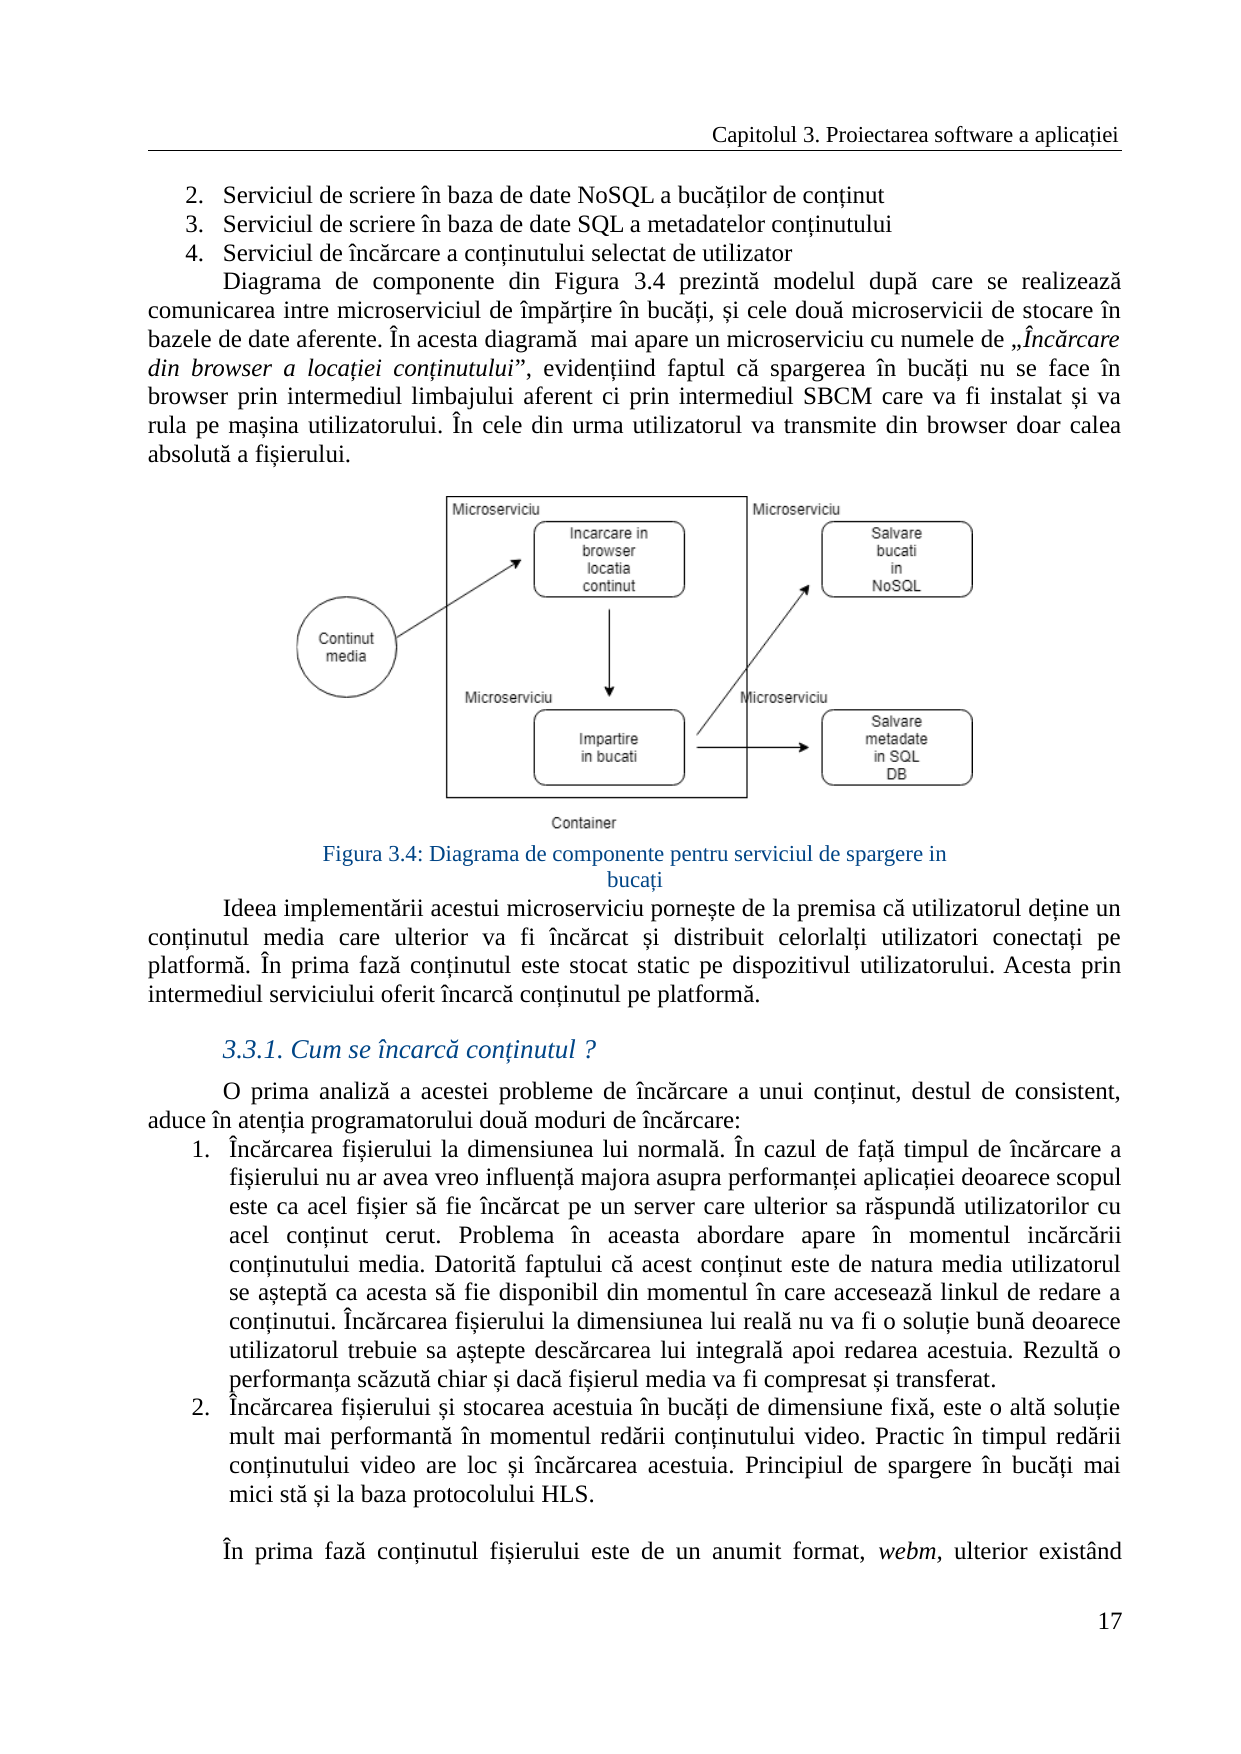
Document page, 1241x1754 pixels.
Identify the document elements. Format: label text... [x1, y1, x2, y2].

text În prima fază conținutul fișierului este de un anumit format, webm, ulterior existând [148, 1536, 1122, 1565]
text Diagrama de componente din Figura 3.4 prezintă modelul după care se realizează comunicarea intre microserviciul de împărțire în bucăți, și cele două microservicii de stocare în bazele de date aferente. În acesta diagramă mai apare un microserviciu cu numele de „Încărcare din browser a locației conținutului”, evidențiind faptul că spargerea în bucăți nu se face în browser prin intermediul limbajului aferent ci prin intermediul SBCM care va fi instalat și va rula pe mașina utilizatorului. În cele din urma utilizatorul va transmite din browser doar calea absolută a fișierului. [148, 266, 1122, 468]
list Încărcarea fișierului și stocarea acestuia în bucăți de dimensiune fixă, este o altă soluție mult mai performantă în momentul redării conținutului video. Practic în timpul redării conținutului video are loc și încărcarea acestuia. Principiul de spargere în bucăți mai mici stă și la baza protocolului HLS. [191, 1392, 1122, 1507]
list Serviciul de scriere în baza de date SQL a metadatelor conținutului [185, 209, 1122, 238]
list Serviciul de scriere în baza de date NoSQL a bucăților de conținut [185, 180, 1122, 209]
text O prima analiză a acestei probleme de încărcare a unui conținut, destul de consistent, aduce în atenția programatorului două moduri de încărcare: [148, 1076, 1122, 1134]
list Serviciul de încărcare a conținutului selectat de utilizator [185, 238, 1122, 266]
text Figura 3.4: Diagrama de componente pentru serviciul de spargere in bucați [297, 836, 973, 893]
text Ideea implementării acestui microserviciu pornește de la premisa că utilizatorul deține un conținutul media care ulterior va fi încărcat și distribuit celorlalți utilizatori conectați pe platformă. În prima fază conținutul este stocat static pe dispozitivul utilizatorului. Acesta prin intermediul serviciului oferit încarcă conținutul pe platformă. [148, 836, 1122, 1008]
picture [296, 496, 973, 836]
subtitle Cum se încarcă conținutul ? [223, 1033, 1122, 1064]
list Încărcarea fișierului la dimensiunea lui normală. În cazul de față timpul de încărcare a fișierului nu ar avea vreo influență majora asupra performanței aplicației deoarece scopul este ca acel fișier să fie încărcat pe un server care ulterior sa răspundă utilizatorilor cu acel conținut cerut. Problema în aceasta abordare apare în momentul incărcării conținutului media. Datorită faptului că acest conținut este de natura media utilizatorul se așteptă ca acesta să fie disponibil din momentul în care accesează linkul de redare a conținutui. Încărcarea fișierului la dimensiunea lui reală nu va fi o soluție bună deoarece utilizatorul trebuie sa aștepte descărcarea lui integrală apoi redarea acestuia. Rezultă o performanța scăzută chiar și dacă fișierul media va fi compresat și transferat. [191, 1134, 1122, 1392]
